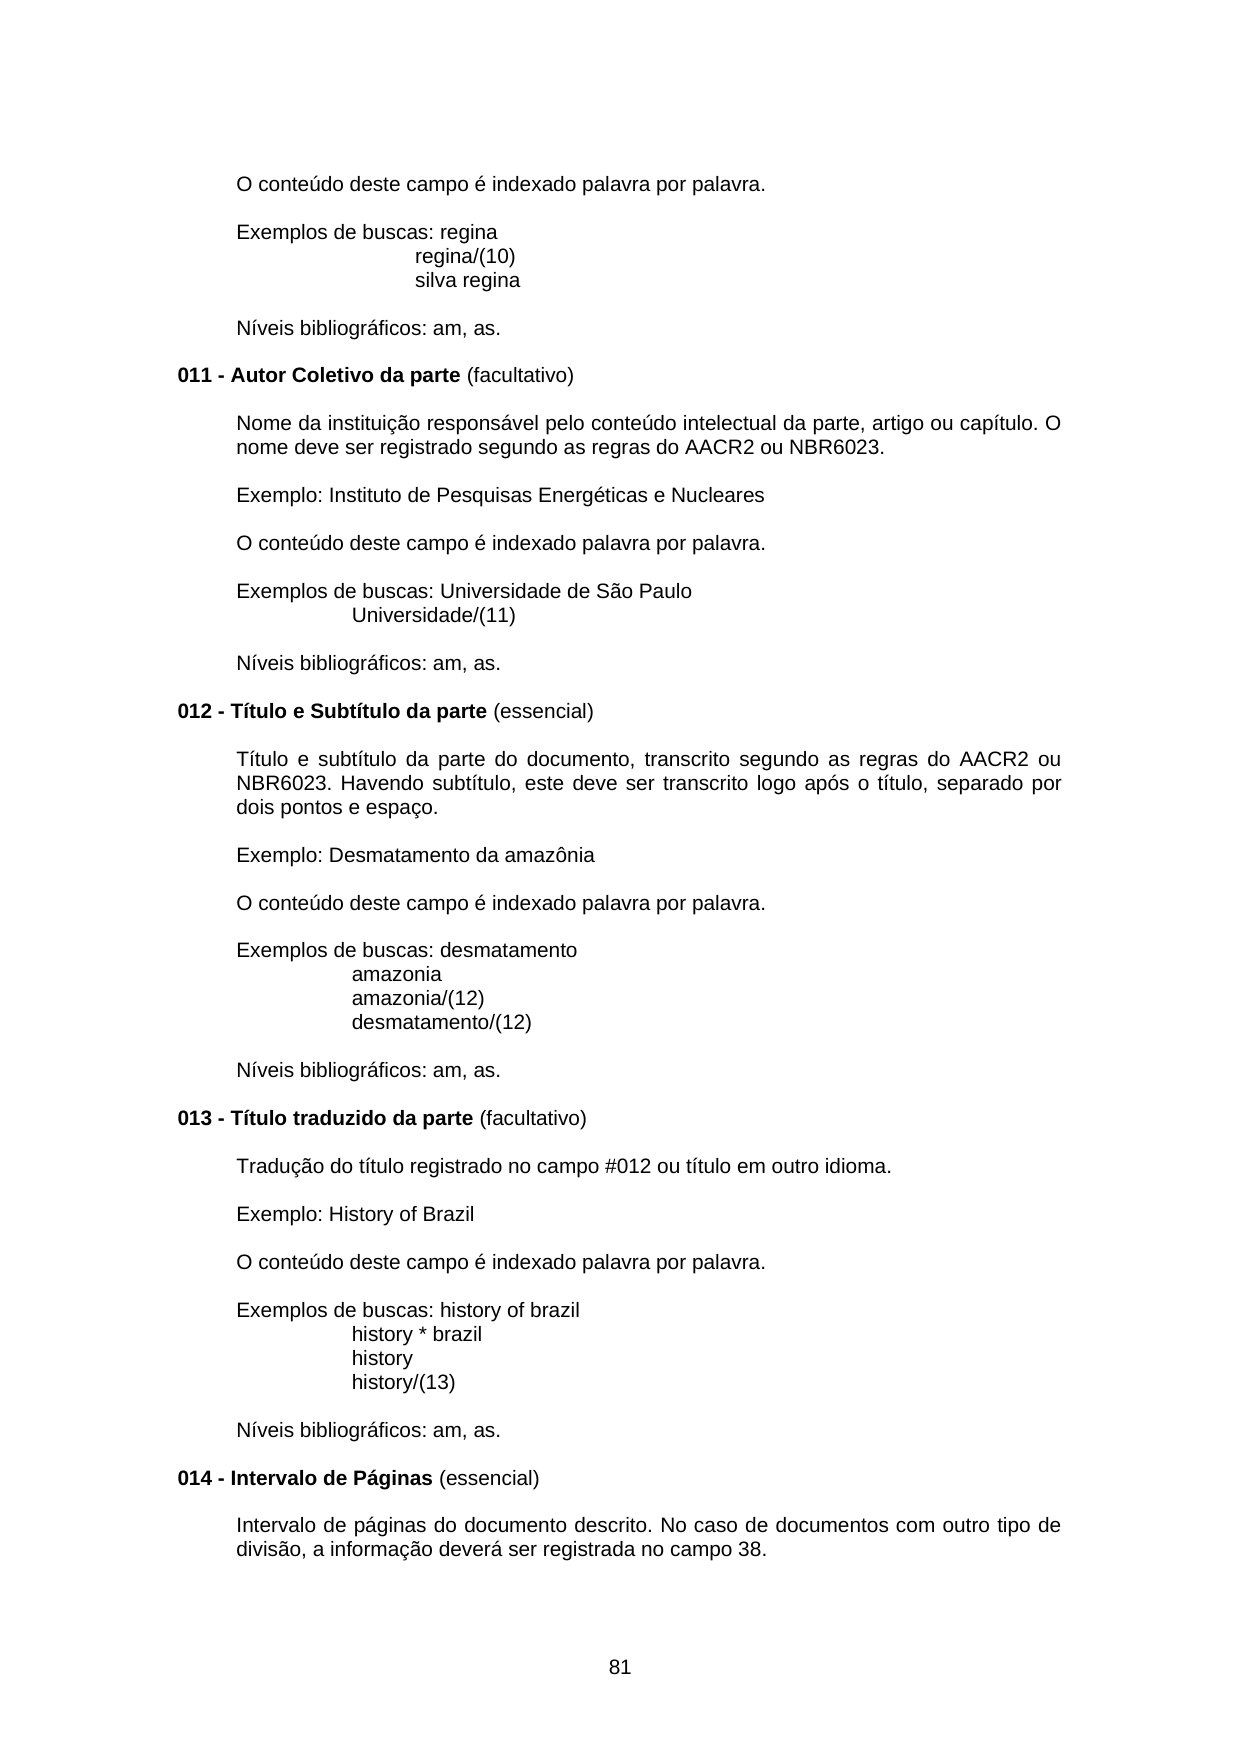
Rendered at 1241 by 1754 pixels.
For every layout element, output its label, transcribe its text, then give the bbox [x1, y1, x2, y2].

text Nome da instituição responsável pelo conteúdo intelectual da parte, artigo ou capítulo. O nome deve ser registrado segundo as regras do AACR2 ou NBR6023. [236, 411, 1063, 459]
text O conteúdo deste campo é indexado palavra por palavra. [236, 531, 1063, 555]
text Exemplo: Instituto de Pesquisas Energéticas e Nucleares [236, 483, 1063, 507]
text Exemplos de buscas: desmatamento [236, 938, 1063, 962]
text O conteúdo deste campo é indexado palavra por palavra. [236, 172, 1063, 196]
text desmatamento/(12) [236, 1010, 1063, 1034]
text Níveis bibliográficos: am, as. [236, 1058, 1063, 1082]
text 013 - Título traduzido da parte (facultativo) [177, 1106, 1063, 1130]
text history * brazil [236, 1322, 1063, 1346]
text amazonia [236, 962, 1063, 986]
text Exemplos de buscas: Universidade de São Paulo [236, 579, 1063, 603]
text Título e subtítulo da parte do documento, transcrito segundo as regras do AACR2 ou NBR6023. Havendo subtítulo, este deve ser transcrito logo após o título, separado por dois pontos e espaço. [236, 747, 1063, 818]
text silva regina [236, 267, 1063, 291]
text Exemplo: History of Brazil [236, 1202, 1063, 1226]
text O conteúdo deste campo é indexado palavra por palavra. [236, 890, 1063, 914]
text Níveis bibliográficos: am, as. [236, 651, 1063, 675]
text Exemplo: Desmatamento da amazônia [236, 842, 1063, 866]
text Universidade/(11) [236, 603, 1063, 627]
text O conteúdo deste campo é indexado palavra por palavra. [236, 1250, 1063, 1274]
text Níveis bibliográficos: am, as. [236, 315, 1063, 339]
text Níveis bibliográficos: am, as. [236, 1417, 1063, 1441]
text history [236, 1346, 1063, 1369]
text 012 - Título e Subtítulo da parte (essencial) [177, 699, 1063, 723]
text 011 - Autor Coletivo da parte (facultativo) [177, 363, 1063, 387]
text regina/(10) [236, 243, 1063, 267]
text Exemplos de buscas: history of brazil [236, 1298, 1063, 1322]
text Intervalo de páginas do documento descrito. No caso de documentos com outro tipo de divisão, a informação deverá ser registrada no campo 38. [236, 1513, 1063, 1561]
text 014 - Intervalo de Páginas (essencial) [177, 1465, 1063, 1489]
text amazonia/(12) [236, 986, 1063, 1010]
text Exemplos de buscas: regina [236, 219, 1063, 243]
text history/(13) [236, 1369, 1063, 1393]
text Tradução do título registrado no campo #012 ou título em outro idioma. [236, 1154, 1063, 1178]
